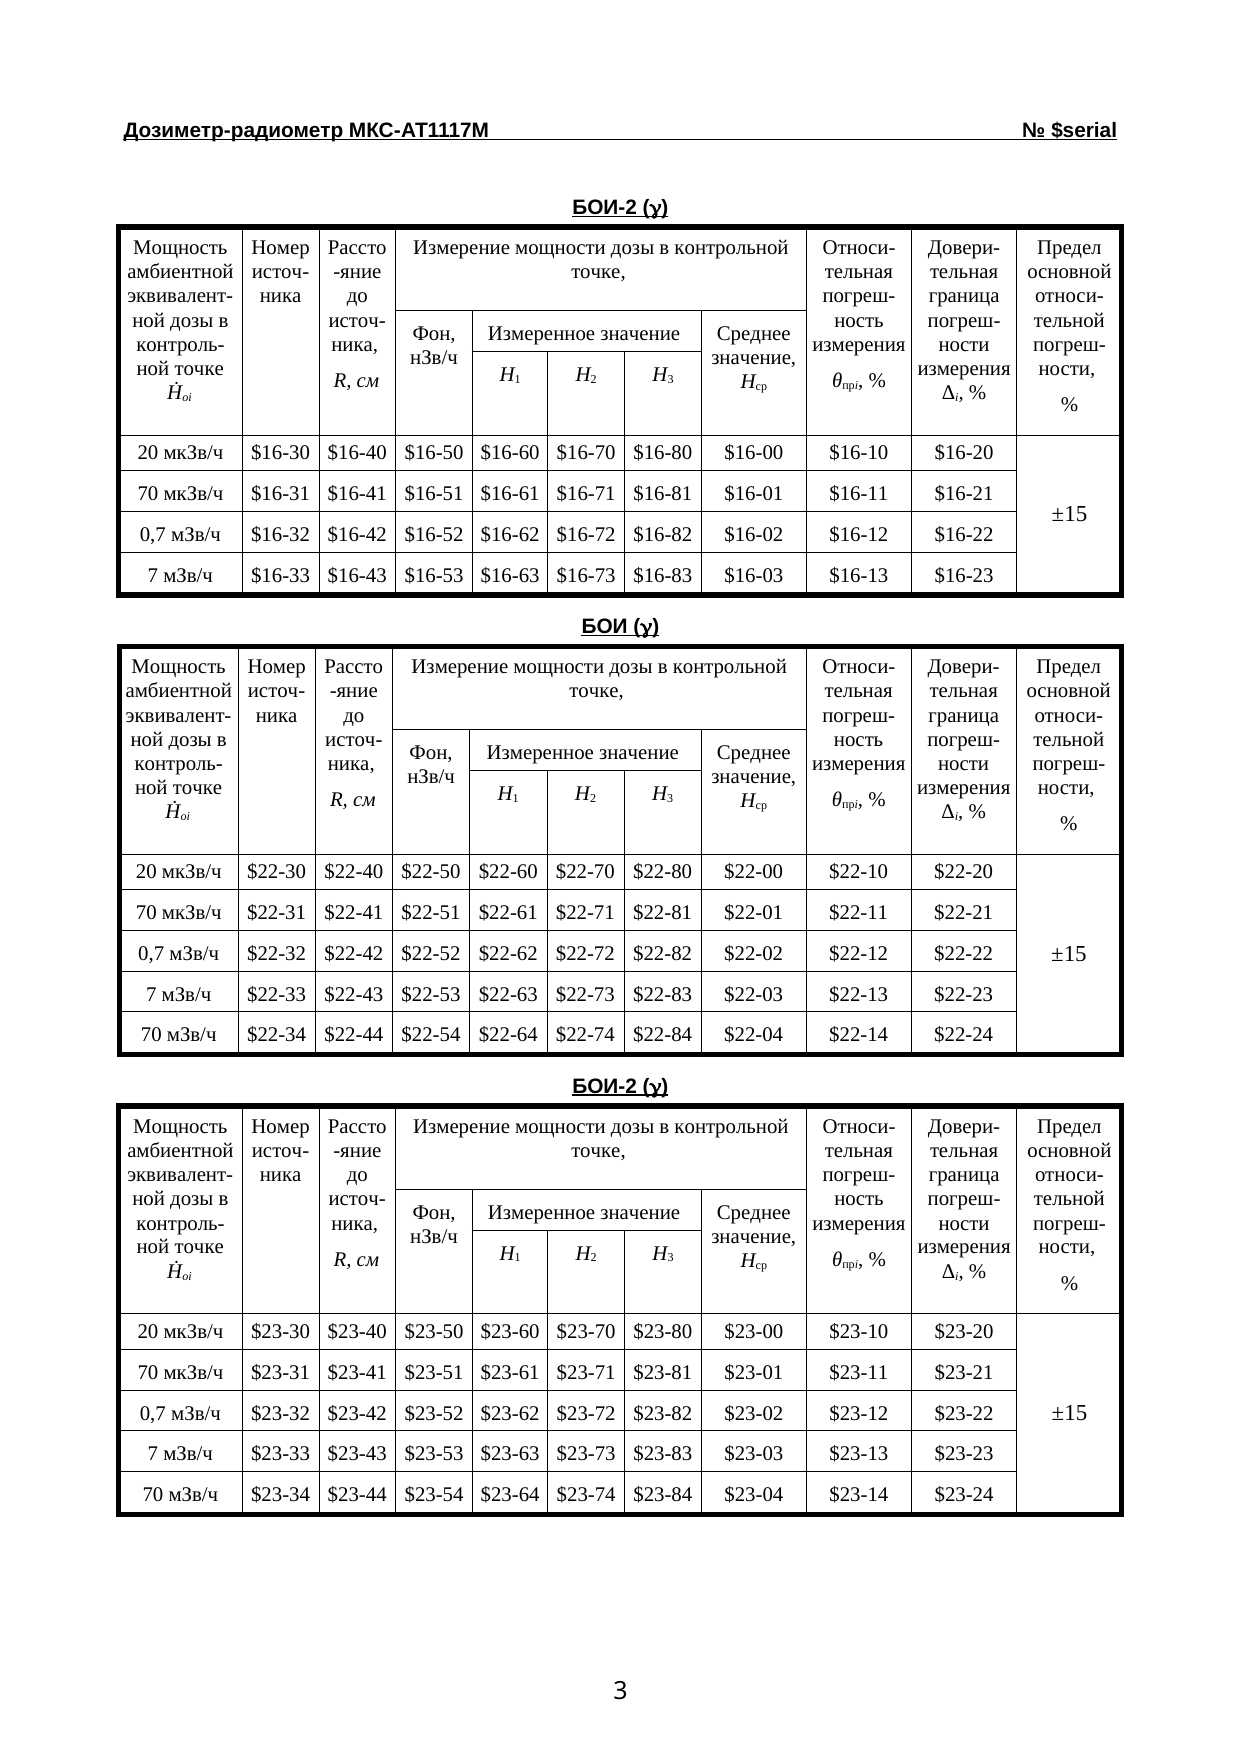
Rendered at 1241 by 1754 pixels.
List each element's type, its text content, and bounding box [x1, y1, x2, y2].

table_cell Измеренное значение [470, 730, 701, 770]
table_cell $23-33 [243, 1431, 319, 1471]
table_cell $16-32 [243, 512, 319, 552]
table_cell ±15 [1017, 436, 1119, 592]
table_cell Фон, нЗв/ч [393, 730, 469, 853]
table_cell $16-50 [396, 436, 472, 470]
table_cell $22-21 [912, 890, 1016, 930]
table_cell $22-02 [702, 931, 806, 971]
table_cell 70 мкЗв/ч [121, 1350, 242, 1390]
table_cell Мощность амбиентной эквивалент-ной дозы в контроль-ной точке Ḣoi [122, 649, 238, 853]
table_cell $23-64 [473, 1472, 547, 1512]
table_cell $23-51 [396, 1350, 472, 1390]
table_cell $16-31 [243, 471, 319, 511]
table_cell $16-12 [807, 512, 911, 552]
table_cell H3 [625, 352, 701, 434]
table_cell $22-04 [702, 1012, 806, 1052]
table_cell $23-53 [396, 1431, 472, 1471]
table_cell $16-00 [702, 436, 806, 470]
table_cell $22-84 [625, 1012, 701, 1052]
table_cell $23-32 [243, 1391, 319, 1430]
table_cell $23-22 [912, 1391, 1016, 1430]
table_cell Предел основной относи-тельной погреш-ности, % [1017, 1109, 1119, 1313]
table_cell $23-10 [807, 1314, 911, 1349]
table_cell $23-01 [702, 1350, 806, 1390]
table_cell $22-73 [548, 972, 624, 1011]
table_cell $23-71 [548, 1350, 624, 1390]
table_cell $22-64 [470, 1012, 547, 1052]
table_cell $22-72 [548, 931, 624, 971]
table_cell $16-43 [320, 553, 395, 592]
table_cell $22-13 [807, 972, 911, 1011]
table_cell $23-30 [243, 1314, 319, 1349]
table_cell $22-71 [548, 890, 624, 930]
table_cell $23-42 [320, 1391, 395, 1430]
table_cell $23-72 [548, 1391, 624, 1430]
table_cell $22-41 [316, 890, 392, 930]
table_cell $22-22 [912, 931, 1016, 971]
table_cell $16-11 [807, 471, 911, 511]
table_cell $22-34 [239, 1012, 315, 1052]
table_cell $16-30 [243, 436, 319, 470]
table_cell $16-02 [702, 512, 806, 552]
table_cell $23-62 [473, 1391, 547, 1430]
table_cell Среднее значение, Hср [702, 1190, 806, 1313]
table_cell $22-14 [807, 1012, 911, 1052]
table_cell $23-81 [625, 1350, 701, 1390]
table_cell $22-40 [316, 855, 392, 889]
table_cell H2 [548, 1231, 624, 1313]
table_cell $22-61 [470, 890, 547, 930]
table_cell $22-50 [393, 855, 469, 889]
table_cell $23-61 [473, 1350, 547, 1390]
table_cell $23-34 [243, 1472, 319, 1512]
table_cell $16-40 [320, 436, 395, 470]
table_cell $22-51 [393, 890, 469, 930]
table_cell Довери-тельная граница погреш-ности измерения Δi, % [912, 1109, 1016, 1313]
table_cell Мощность амбиентной эквивалент-ной дозы в контроль-ной точке Ḣoi [121, 1109, 242, 1313]
table_cell $22-74 [548, 1012, 624, 1052]
table_cell $22-43 [316, 972, 392, 1011]
table_cell 0,7 мЗв/ч [121, 512, 242, 552]
table_cell $23-74 [548, 1472, 624, 1512]
table_cell $23-02 [702, 1391, 806, 1430]
table_cell $22-81 [625, 890, 701, 930]
table_cell $16-63 [473, 553, 547, 592]
table_cell Фон, нЗв/ч [396, 1190, 472, 1313]
table_cell $23-70 [548, 1314, 624, 1349]
table_cell Предел основной относи-тельной погреш-ности, % [1017, 649, 1119, 853]
table_cell $16-61 [473, 471, 547, 511]
table_cell $23-14 [807, 1472, 911, 1512]
table_cell 0,7 мЗв/ч [122, 931, 238, 971]
table_cell $23-52 [396, 1391, 472, 1430]
table_cell Относи-тельная погреш-ность измерения θпрi, % [807, 1109, 911, 1313]
table_cell $16-73 [548, 553, 624, 592]
table_header БОИ-2 () [118, 1057, 1122, 1103]
table_cell $22-01 [702, 890, 806, 930]
table_cell H1 [470, 771, 547, 853]
table_cell $22-33 [239, 972, 315, 1011]
table_cell $23-83 [625, 1431, 701, 1471]
table_cell $22-23 [912, 972, 1016, 1011]
table_cell 70 мкЗв/ч [121, 471, 242, 511]
table_cell Номер источ-ника [243, 230, 319, 434]
table_cell 70 мЗв/ч [122, 1012, 238, 1052]
table_cell $16-80 [625, 436, 701, 470]
table_cell 20 мкЗв/ч [121, 1314, 242, 1349]
table_cell $16-60 [473, 436, 547, 470]
table_cell Измеренное значение [473, 311, 701, 351]
table_cell $16-23 [912, 553, 1016, 592]
table_cell $22-70 [548, 855, 624, 889]
table_cell $22-52 [393, 931, 469, 971]
table_cell $16-53 [396, 553, 472, 592]
table_cell Рассто-яние до источ-ника, R, см [316, 649, 392, 853]
table_cell $22-24 [912, 1012, 1016, 1052]
table_cell $22-83 [625, 972, 701, 1011]
table_cell $23-00 [702, 1314, 806, 1349]
table_cell Измерение мощности дозы в контрольной точке, [396, 230, 806, 310]
table_cell Измеренное значение [473, 1190, 701, 1229]
table_cell $22-32 [239, 931, 315, 971]
table_header БОИ () [119, 598, 1121, 643]
table_cell 0,7 мЗв/ч [121, 1391, 242, 1430]
table_cell $23-50 [396, 1314, 472, 1349]
table_cell $22-20 [912, 855, 1016, 889]
table_cell Среднее значение, Hср [702, 730, 806, 853]
table_cell $22-30 [239, 855, 315, 889]
table_cell $22-12 [807, 931, 911, 971]
table_cell $23-21 [912, 1350, 1016, 1390]
table_cell $16-42 [320, 512, 395, 552]
table_cell 70 мЗв/ч [121, 1472, 242, 1512]
table_cell $16-13 [807, 553, 911, 592]
table_cell $23-04 [702, 1472, 806, 1512]
table_cell 7 мЗв/ч [122, 972, 238, 1011]
table_cell Рассто-яние до источ-ника, R, см [320, 230, 395, 434]
table_cell $16-82 [625, 512, 701, 552]
table_cell $22-44 [316, 1012, 392, 1052]
table_cell Среднее значение, Hср [702, 311, 806, 434]
table_cell $16-10 [807, 436, 911, 470]
table_cell $16-41 [320, 471, 395, 511]
table_cell H2 [548, 352, 624, 434]
table_cell Измерение мощности дозы в контрольной точке, [393, 649, 806, 729]
table_cell $22-42 [316, 931, 392, 971]
table_cell Относи-тельная погреш-ность измерения θпрi, % [807, 230, 911, 434]
table_cell H2 [548, 771, 624, 853]
table_cell Рассто-яние до источ-ника, R, см [320, 1109, 395, 1313]
table_cell $16-20 [912, 436, 1016, 470]
table_cell $16-51 [396, 471, 472, 511]
table_cell $22-03 [702, 972, 806, 1011]
table_cell H3 [625, 1231, 701, 1313]
table_cell H1 [473, 352, 547, 434]
table_cell $16-22 [912, 512, 1016, 552]
table_cell $23-24 [912, 1472, 1016, 1512]
table_cell $23-13 [807, 1431, 911, 1471]
table_cell 70 мкЗв/ч [122, 890, 238, 930]
table_cell $22-54 [393, 1012, 469, 1052]
table_cell $23-11 [807, 1350, 911, 1390]
table_cell 20 мкЗв/ч [122, 855, 238, 889]
table_cell $23-60 [473, 1314, 547, 1349]
table_cell $22-82 [625, 931, 701, 971]
table_cell H1 [473, 1231, 547, 1313]
table_cell $16-72 [548, 512, 624, 552]
table_cell ±15 [1017, 855, 1119, 1052]
table_cell $23-12 [807, 1391, 911, 1430]
table_cell $22-10 [807, 855, 911, 889]
table_cell $23-03 [702, 1431, 806, 1471]
table_cell $16-70 [548, 436, 624, 470]
table_cell $16-83 [625, 553, 701, 592]
table_cell Номер источ-ника [243, 1109, 319, 1313]
table_cell $22-60 [470, 855, 547, 889]
table_cell $16-71 [548, 471, 624, 511]
table_cell $16-01 [702, 471, 806, 511]
table_cell Довери-тельная граница погреш-ности измерения Δi, % [912, 649, 1016, 853]
table_cell Относи-тельная погреш-ность измерения θпрi, % [807, 649, 911, 853]
table_cell Номер источ-ника [239, 649, 315, 853]
table_cell $23-80 [625, 1314, 701, 1349]
table_cell $23-41 [320, 1350, 395, 1390]
table_cell ±15 [1017, 1314, 1119, 1512]
table_cell $16-21 [912, 471, 1016, 511]
table_cell $23-20 [912, 1314, 1016, 1349]
table_cell $22-80 [625, 855, 701, 889]
table_cell $23-63 [473, 1431, 547, 1471]
table_cell $22-31 [239, 890, 315, 930]
table_cell Мощность амбиентной эквивалент-ной дозы в контроль-ной точке Ḣoi [121, 230, 242, 434]
table_cell $16-81 [625, 471, 701, 511]
table_cell Довери-тельная граница погреш-ности измерения Δi, % [912, 230, 1016, 434]
table_cell $23-73 [548, 1431, 624, 1471]
table_cell $16-52 [396, 512, 472, 552]
table_cell $23-82 [625, 1391, 701, 1430]
table_cell Предел основной относи-тельной погреш-ности, % [1017, 230, 1119, 434]
table_cell Измерение мощности дозы в контрольной точке, [396, 1109, 806, 1189]
table_cell Фон, нЗв/ч [396, 311, 472, 434]
table_cell $16-62 [473, 512, 547, 552]
table_cell $23-43 [320, 1431, 395, 1471]
table_cell $22-11 [807, 890, 911, 930]
table_header БОИ-2 () [118, 179, 1122, 224]
table_cell 7 мЗв/ч [121, 1431, 242, 1471]
table_cell $22-63 [470, 972, 547, 1011]
table_cell $22-00 [702, 855, 806, 889]
table_cell $23-44 [320, 1472, 395, 1512]
table_cell $23-84 [625, 1472, 701, 1512]
table_cell H3 [625, 771, 701, 853]
table_cell 20 мкЗв/ч [121, 436, 242, 470]
table_cell $22-53 [393, 972, 469, 1011]
table_cell $23-31 [243, 1350, 319, 1390]
table_cell $22-62 [470, 931, 547, 971]
table_cell $23-40 [320, 1314, 395, 1349]
table_cell $23-23 [912, 1431, 1016, 1471]
table_cell $23-54 [396, 1472, 472, 1512]
table_cell 7 мЗв/ч [121, 553, 242, 592]
table_cell $16-33 [243, 553, 319, 592]
table_cell $16-03 [702, 553, 806, 592]
